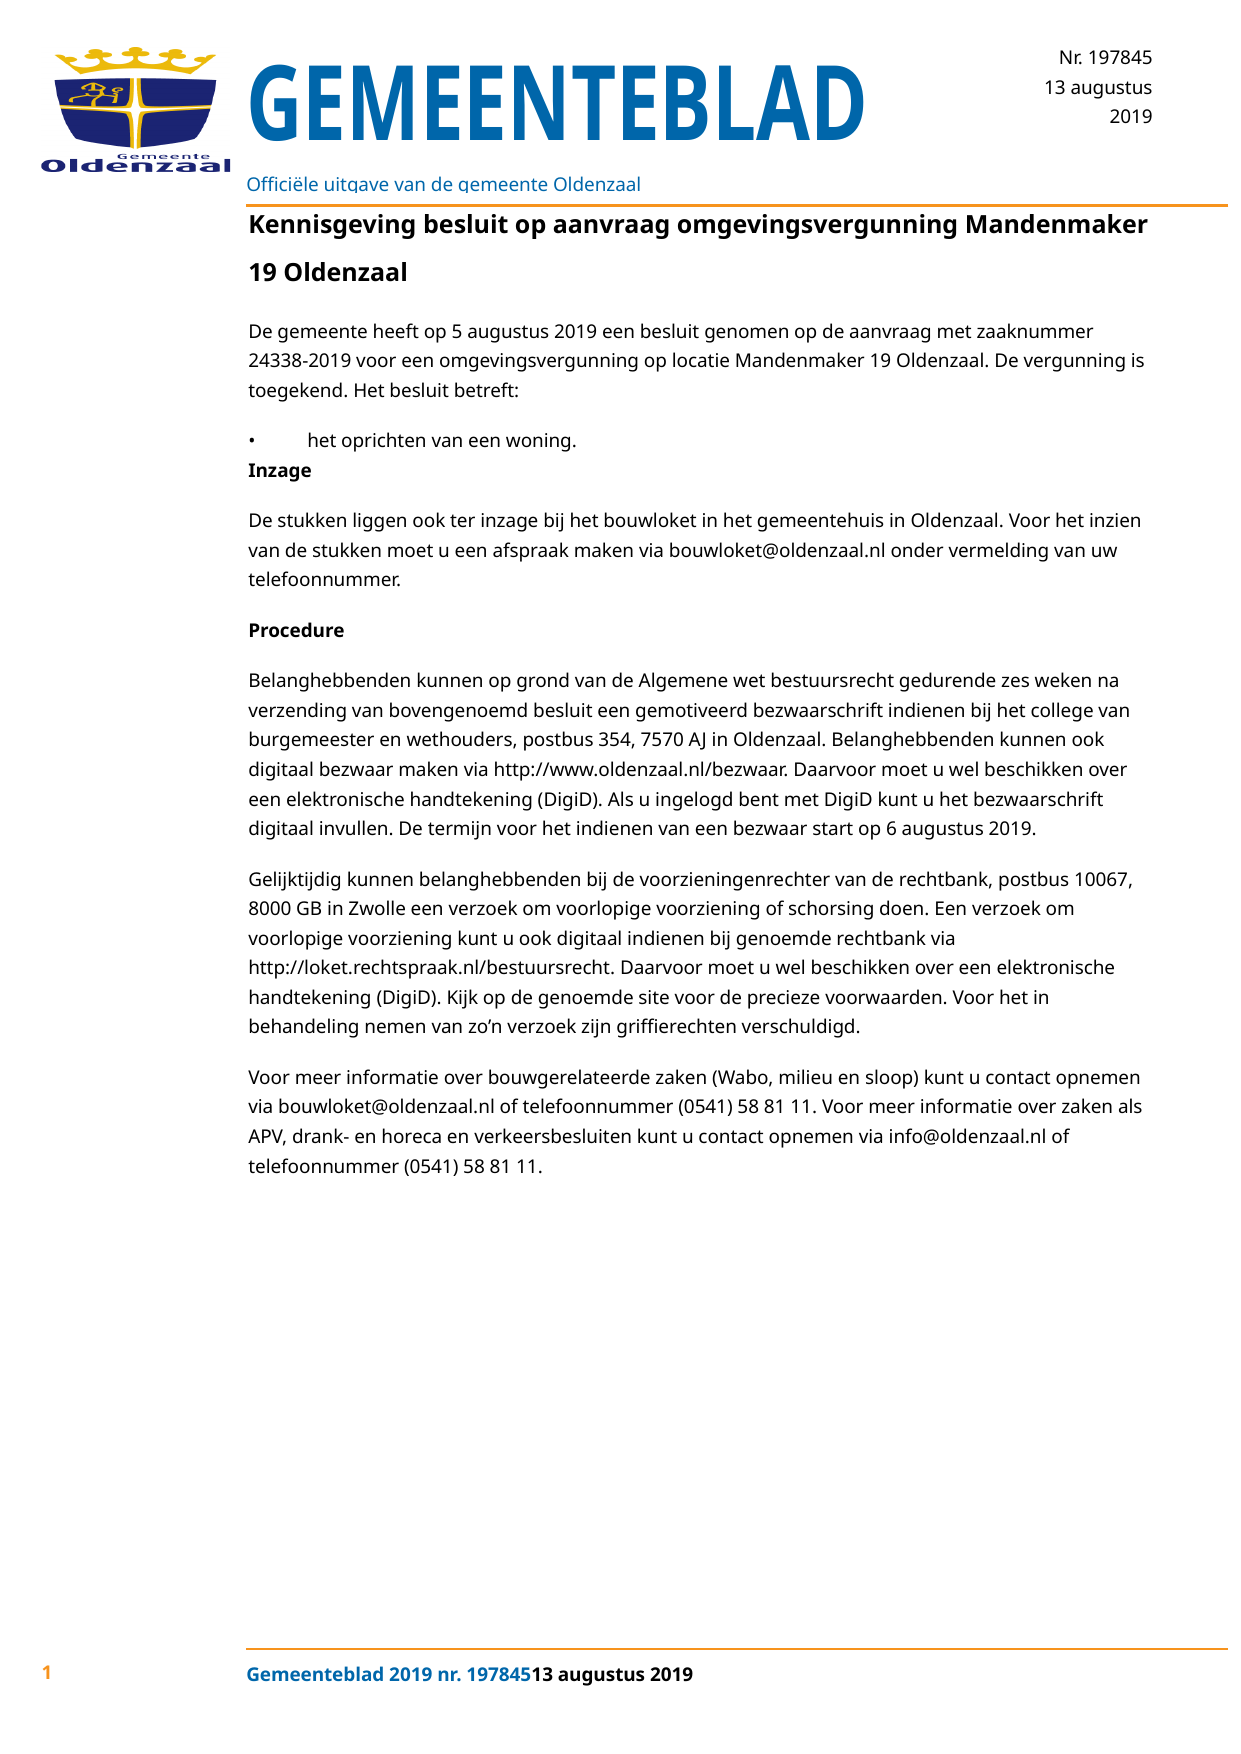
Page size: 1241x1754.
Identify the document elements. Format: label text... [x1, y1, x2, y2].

text Procedure [248, 617, 1152, 643]
list het oprichten van een woning. [248, 427, 1152, 453]
text Inzage [248, 457, 1152, 483]
text De stukken liggen ook ter inzage bij het bouwloket in het gemeentehuis in Oldenzaal. Voor het inzien van de stukken moet u een afspraak maken via bouwloket@oldenzaal.nl onder vermelding van uw telefoonnummer. [248, 507, 1152, 592]
text De gemeente heeft op 5 augustus 2019 een besluit genomen op de aanvraag met zaaknummer 24338-2019 voor een omgevingsvergunning op locatie Mandenmaker 19 Oldenzaal. De vergunning is toegekend. Het besluit betreft: [248, 318, 1152, 403]
text Voor meer informatie over bouwgerelateerde zaken (Wabo, milieu en sloop) kunt u contact opnemen via bouwloket@oldenzaal.nl of telefoonnummer (0541) 58 81 11. Voor meer informatie over zaken als APV, drank- en horeca en verkeersbesluiten kunt u contact opnemen via info@oldenzaal.nl of telefoonnummer (0541) 58 81 11. [248, 1064, 1152, 1179]
text Gelijktijdig kunnen belanghebbenden bij de voorzieningenrechter van de rechtbank, postbus 10067, 8000 GB in Zwolle een verzoek om voorlopige voorziening of schorsing doen. Een verzoek om voorlopige voorziening kunt u ook digitaal indienen bij genoemde rechtbank via http://loket.rechtspraak.nl/bestuursrecht. Daarvoor moet u wel beschikken over een elektronische handtekening (DigiD). Kijk op de genoemde site voor de precieze voorwaarden. Voor het in behandeling nemen van zo’n verzoek zijn griffierechten verschuldigd. [248, 866, 1152, 1039]
text Kennisgeving besluit op aanvraag omgevingsvergunning Mandenmaker 19 Oldenzaal [248, 207, 1152, 288]
picture [41, 47, 231, 172]
text Belanghebbenden kunnen op grond van de Algemene wet bestuursrecht gedurende zes weken na verzending van bovengenoemd besluit een gemotiveerd bezwaarschrift indienen bij het college van burgemeester en wethouders, postbus 354, 7570 AJ in Oldenzaal. Belanghebbenden kunnen ook digitaal bezwaar maken via http://www.oldenzaal.nl/bezwaar. Daarvoor moet u wel beschikken over een elektronische handtekening (DigiD). Als u ingelogd bent met DigiD kunt u het bezwaarschrift digitaal invullen. De termijn voor het indienen van een bezwaar start op 6 augustus 2019. [248, 667, 1152, 841]
